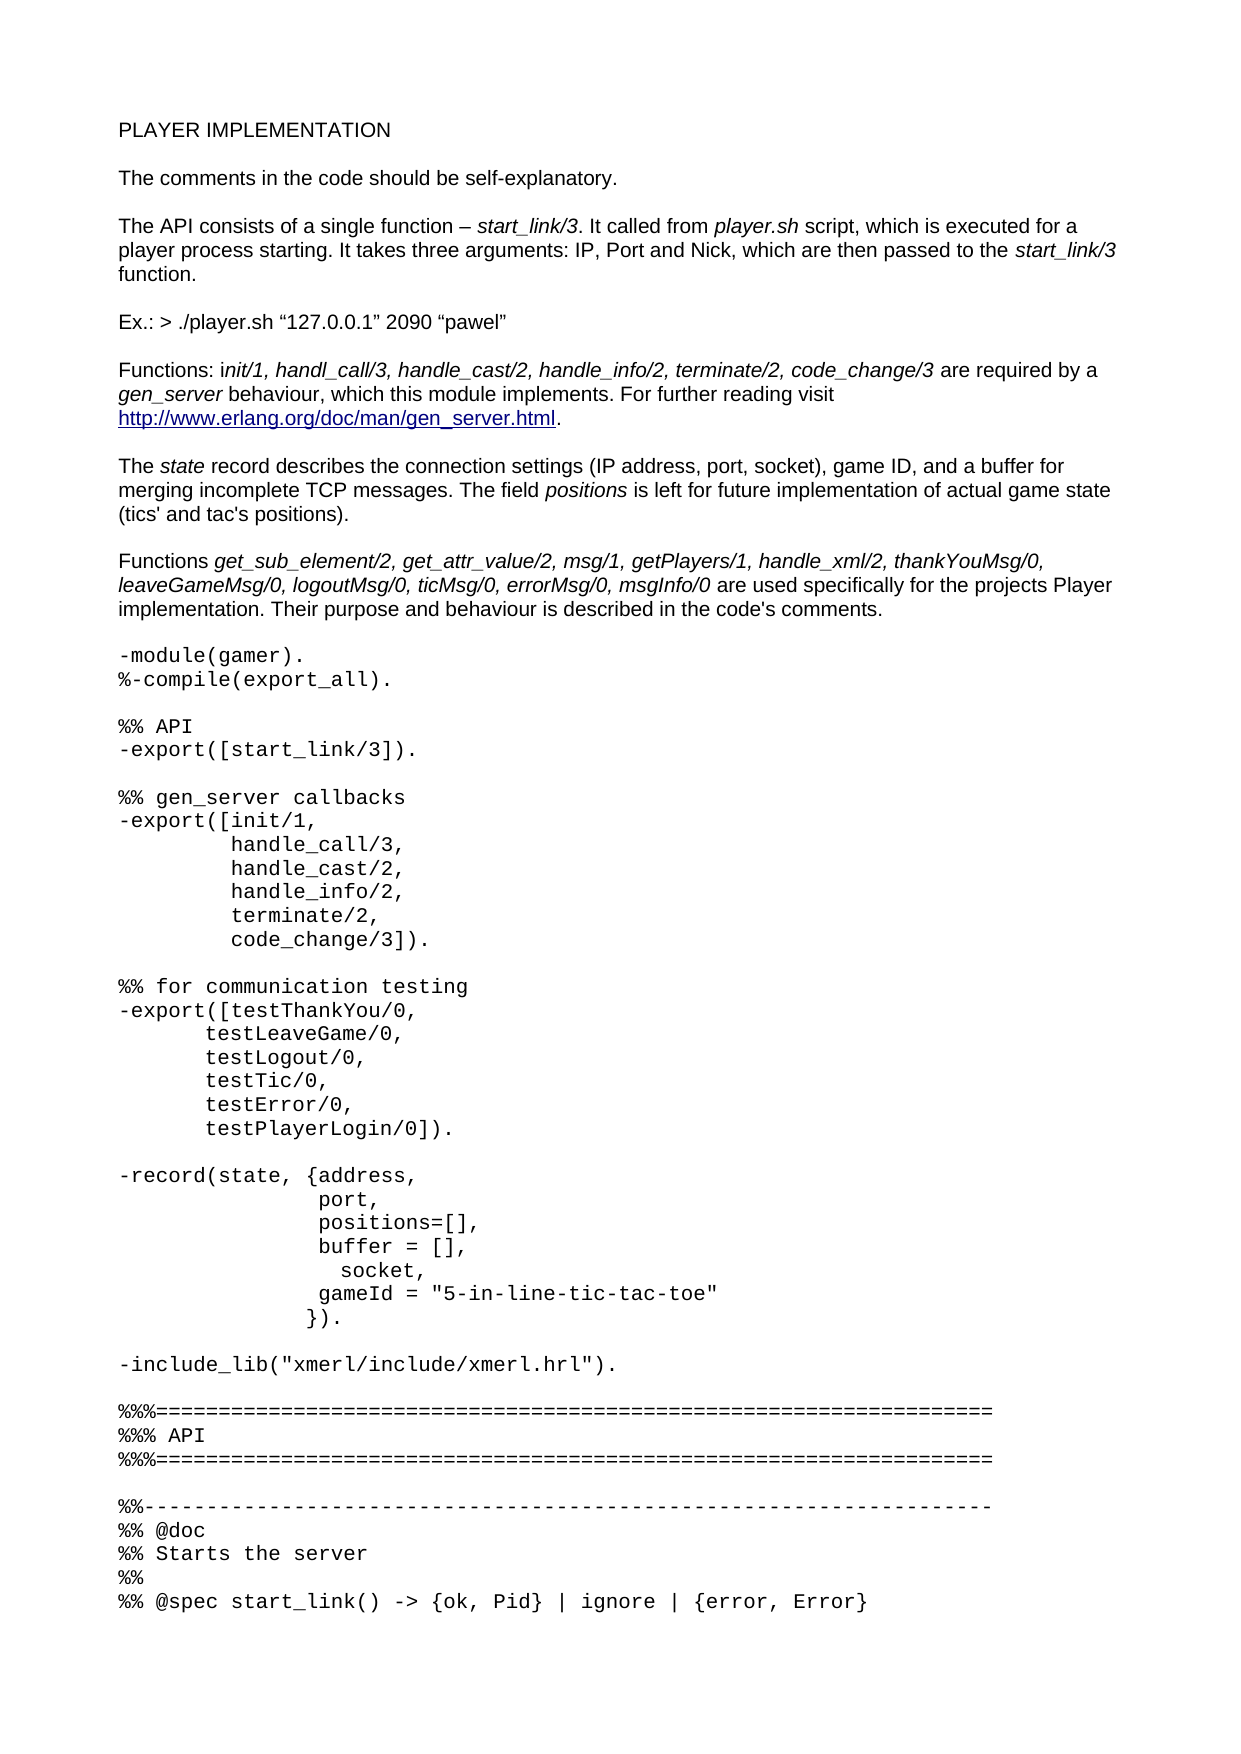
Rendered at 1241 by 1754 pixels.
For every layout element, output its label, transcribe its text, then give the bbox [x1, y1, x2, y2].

text Functions get_sub_element/2, get_attr_value/2, msg/1, getPlayers/1, handle_xml/2, thankYouMsg/0, leaveGameMsg/0, logoutMsg/0, ticMsg/0, errorMsg/0, msgInfo/0 are used specifically for the projects Player implementation. Their purpose and behaviour is described in the code's comments. [118, 549, 1122, 621]
text handle_cast/2, [118, 858, 1122, 881]
text -export([start_link/3]). [118, 739, 1122, 763]
text positions=[], [118, 1212, 1122, 1236]
text %%-------------------------------------------------------------------- [118, 1496, 1122, 1520]
text Functions: init/1, handl_call/3, handle_cast/2, handle_info/2, terminate/2, code_change/3 are required by a gen_server behaviour, which this module implements. For further reading visit http://www.erlang.org/doc/man/gen_server.html. [118, 358, 1122, 429]
text %% gen_server callbacks [118, 787, 1122, 810]
text PLAYER IMPLEMENTATION [118, 118, 1122, 142]
text %% API [118, 716, 1122, 739]
text handle_info/2, [118, 881, 1122, 905]
text testError/0, [118, 1094, 1122, 1118]
text The comments in the code should be self-explanatory. [118, 166, 1122, 190]
text %%%=================================================================== [118, 1402, 1122, 1425]
text -export([init/1, [118, 810, 1122, 834]
text %% Starts the server [118, 1543, 1122, 1567]
text -record(state, {address, [118, 1165, 1122, 1189]
text port, [118, 1189, 1122, 1212]
text %% for communication testing [118, 976, 1122, 999]
text terminate/2, [118, 905, 1122, 929]
text %% [118, 1567, 1122, 1591]
text -module(gamer). [118, 645, 1122, 668]
text }). [118, 1307, 1122, 1331]
text buffer = [], [118, 1236, 1122, 1260]
text %%%=================================================================== [118, 1449, 1122, 1472]
text %%% API [118, 1425, 1122, 1449]
text testTic/0, [118, 1071, 1122, 1094]
text The state record describes the connection settings (IP address, port, socket), game ID, and a buffer for merging incomplete TCP messages. The field positions is left for future implementation of actual game state (tics' and tac's positions). [118, 453, 1122, 525]
text %% @spec start_link() -> {ok, Pid} | ignore | {error, Error} [118, 1591, 1122, 1614]
text socket, [118, 1260, 1122, 1283]
text handle_call/3, [118, 834, 1122, 858]
text testLeaveGame/0, [118, 1023, 1122, 1047]
text %-compile(export_all). [118, 668, 1122, 692]
text testPlayerLogin/0]). [118, 1118, 1122, 1141]
text -include_lib("xmerl/include/xmerl.hrl"). [118, 1354, 1122, 1378]
text code_change/3]). [118, 929, 1122, 952]
text testLogout/0, [118, 1047, 1122, 1071]
text %% @doc [118, 1520, 1122, 1543]
text Ex.: > ./player.sh “127.0.0.1” 2090 “pawel” [118, 310, 1122, 334]
text The API consists of a single function – start_link/3. It called from player.sh script, which is executed for a player process starting. It takes three arguments: IP, Port and Nick, which are then passed to the start_link/3 function. [118, 214, 1122, 286]
text gameId = "5-in-line-tic-tac-toe" [118, 1283, 1122, 1307]
text -export([testThankYou/0, [118, 999, 1122, 1023]
